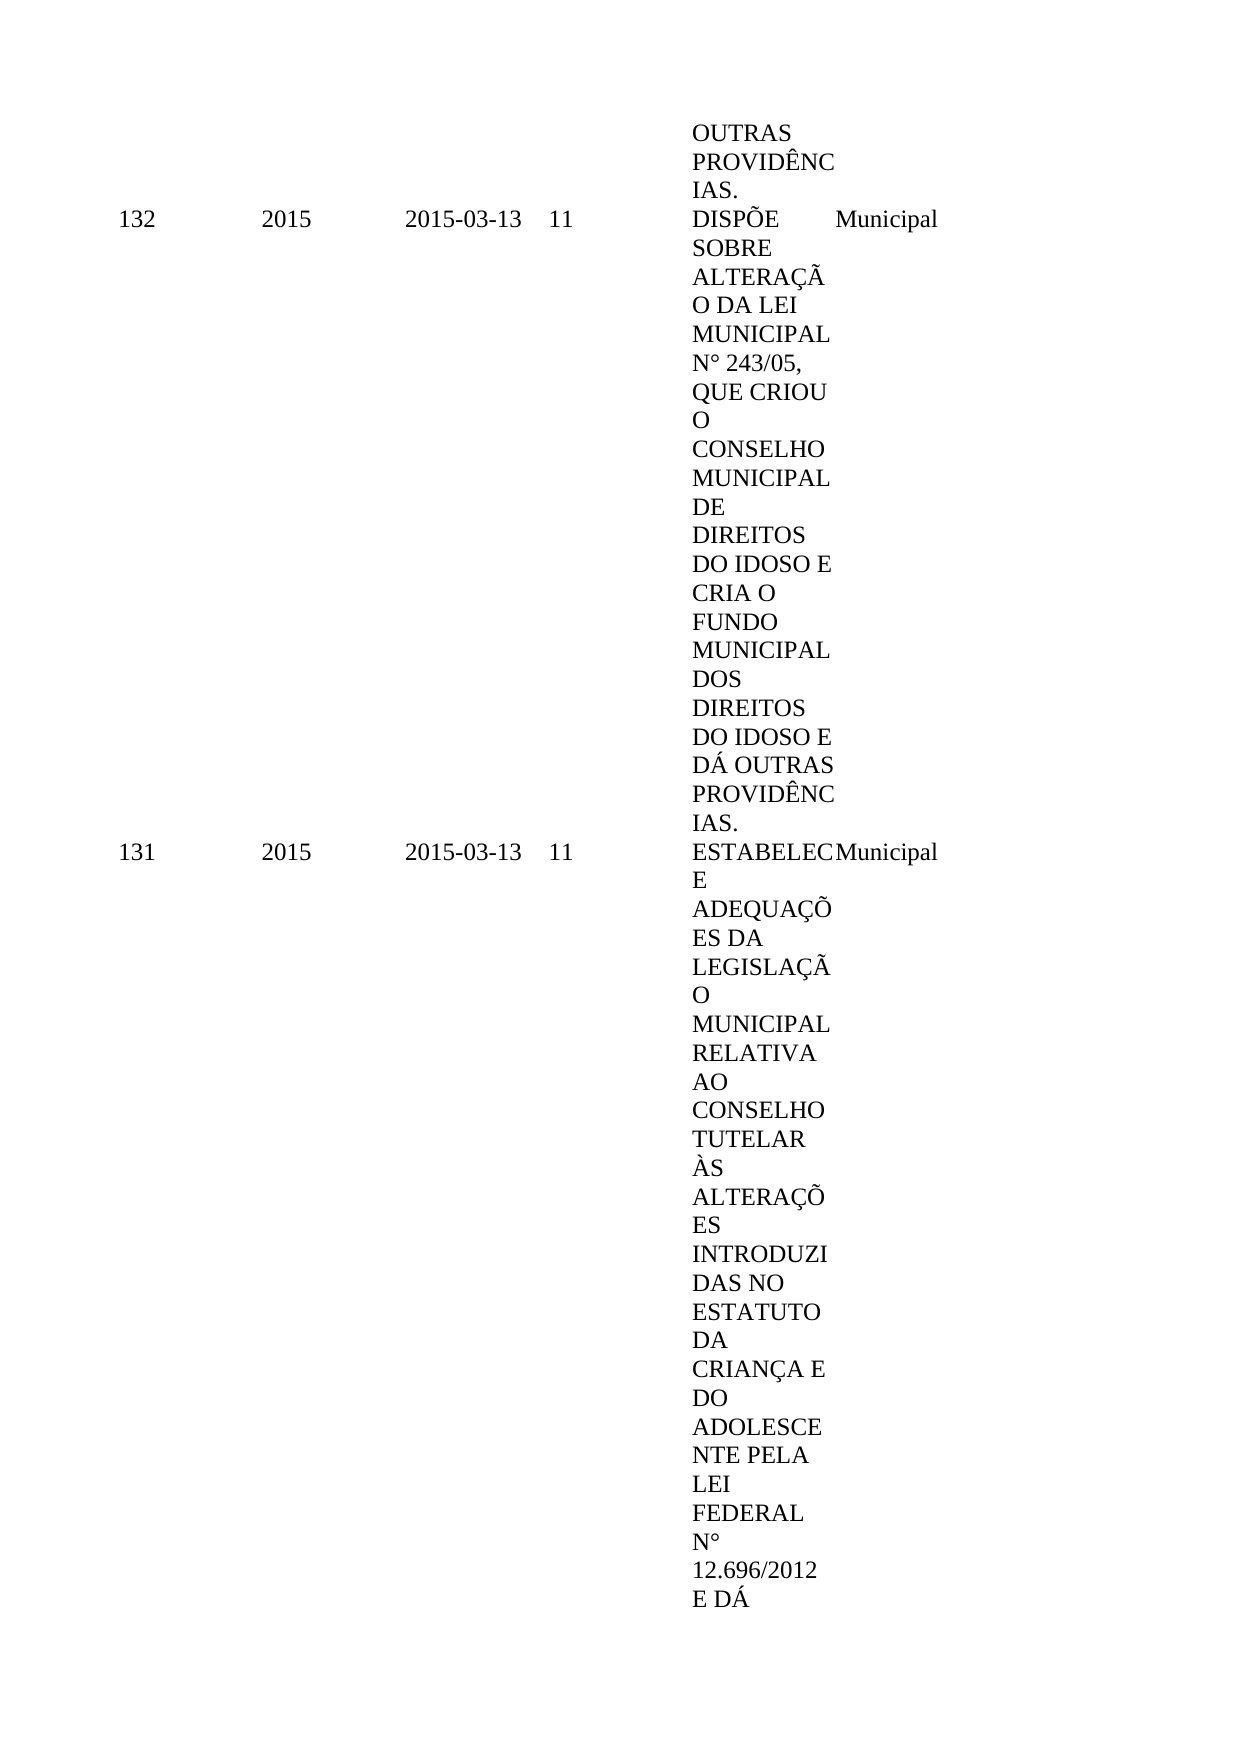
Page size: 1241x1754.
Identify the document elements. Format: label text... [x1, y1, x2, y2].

table_cell DISPÕE SOBRE ALTERAÇÃO DA LEI MUNICIPAL N° 243/05, QUE CRIOU O CONSELHO MUNICIPAL DE DIREITOS DO IDOSO E CRIA O FUNDO MUNICIPAL DOS DIREITOS DO IDOSO E DÁ OUTRAS PROVIDÊNCIAS. [692, 204, 835, 837]
table_cell 2015-03-13 [405, 837, 548, 1613]
table_cell Municipal [835, 204, 979, 837]
table_cell Municipal [835, 837, 979, 1613]
table_cell [548, 118, 692, 204]
table_cell [405, 118, 548, 204]
table_cell [979, 204, 1122, 837]
table_cell 11 [548, 204, 692, 837]
table_cell 2015-03-13 [405, 204, 548, 837]
table_cell [979, 118, 1122, 204]
table_cell 131 [118, 837, 261, 1613]
table_cell [118, 118, 261, 204]
table_cell [979, 837, 1122, 1613]
table_cell 11 [548, 837, 692, 1613]
table_cell 132 [118, 204, 261, 837]
table_cell ESTABELECE ADEQUAÇÕES DA LEGISLAÇÃO MUNICIPAL RELATIVA AO CONSELHO TUTELAR ÀS ALTERAÇÕES INTRODUZIDAS NO ESTATUTO DA CRIANÇA E DO ADOLESCENTE PELA LEI FEDERAL N° 12.696/2012 E DÁ [692, 837, 835, 1613]
table_cell [835, 118, 979, 204]
table_cell [261, 118, 405, 204]
table_cell OUTRAS PROVIDÊNCIAS. [692, 118, 835, 204]
table_cell 2015 [261, 837, 405, 1613]
table_cell 2015 [261, 204, 405, 837]
